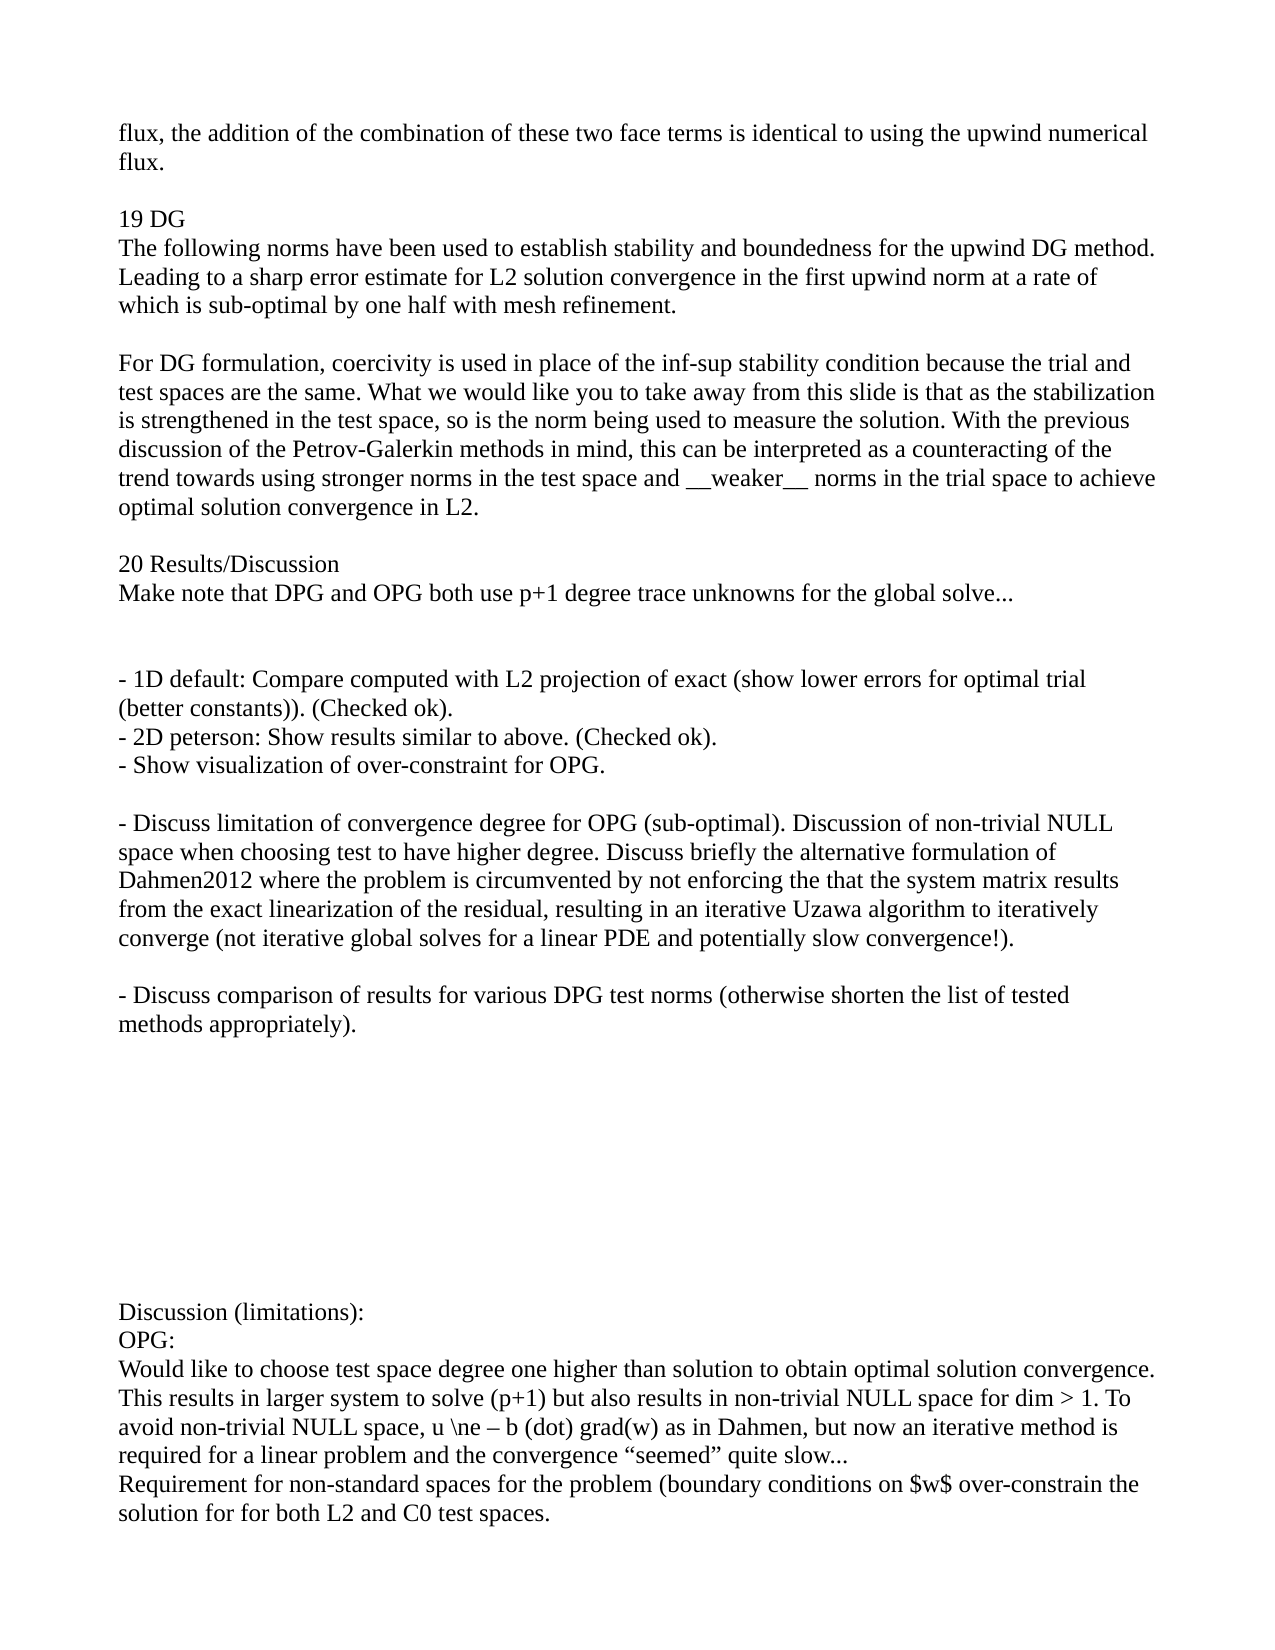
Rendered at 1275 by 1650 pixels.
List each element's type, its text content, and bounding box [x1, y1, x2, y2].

text Discussion (limitations): [118, 1297, 1157, 1326]
text - 1D default: Compare computed with L2 projection of exact (show lower errors for optimal trial (better constants)). (Checked ok). [118, 664, 1157, 722]
text Requirement for non-standard spaces for the problem (boundary conditions on $w$ over-constrain the solution for for both L2 and C0 test spaces. [118, 1469, 1157, 1527]
text flux, the addition of the combination of these two face terms is identical to using the upwind numerical flux. [118, 118, 1157, 176]
text Make note that DPG and OPG both use p+1 degree trace unknowns for the global solve... [118, 578, 1157, 607]
text For DG formulation, coercivity is used in place of the inf-sup stability condition because the trial and test spaces are the same. What we would like you to take away from this slide is that as the stabilization is strengthened in the test space, so is the norm being used to measure the solution. With the previous discussion of the Petrov-Galerkin methods in mind, this can be interpreted as a counteracting of the trend towards using stronger norms in the test space and __weaker__ norms in the trial space to achieve optimal solution convergence in L2. [118, 348, 1157, 521]
text The following norms have been used to establish stability and boundedness for the upwind DG method. Leading to a sharp error estimate for L2 solution convergence in the first upwind norm at a rate of which is sub-optimal by one half with mesh refinement. [118, 233, 1157, 319]
text 19 DG [118, 204, 1157, 233]
text 20 Results/Discussion [118, 549, 1157, 578]
text OPG: [118, 1326, 1157, 1354]
text - Show visualization of over-constraint for OPG. [118, 751, 1157, 779]
text - Discuss comparison of results for various DPG test norms (otherwise shorten the list of tested methods appropriately). [118, 981, 1157, 1038]
text - 2D peterson: Show results similar to above. (Checked ok). [118, 722, 1157, 751]
text Would like to choose test space degree one higher than solution to obtain optimal solution convergence. This results in larger system to solve (p+1) but also results in non-trivial NULL space for dim > 1. To avoid non-trivial NULL space, u \ne – b (dot) grad(w) as in Dahmen, but now an iterative method is required for a linear problem and the convergence “seemed” quite slow... [118, 1354, 1157, 1469]
text - Discuss limitation of convergence degree for OPG (sub-optimal). Discussion of non-trivial NULL space when choosing test to have higher degree. Discuss briefly the alternative formulation of Dahmen2012 where the problem is circumvented by not enforcing the that the system matrix results from the exact linearization of the residual, resulting in an iterative Uzawa algorithm to iteratively converge (not iterative global solves for a linear PDE and potentially slow convergence!). [118, 808, 1157, 952]
